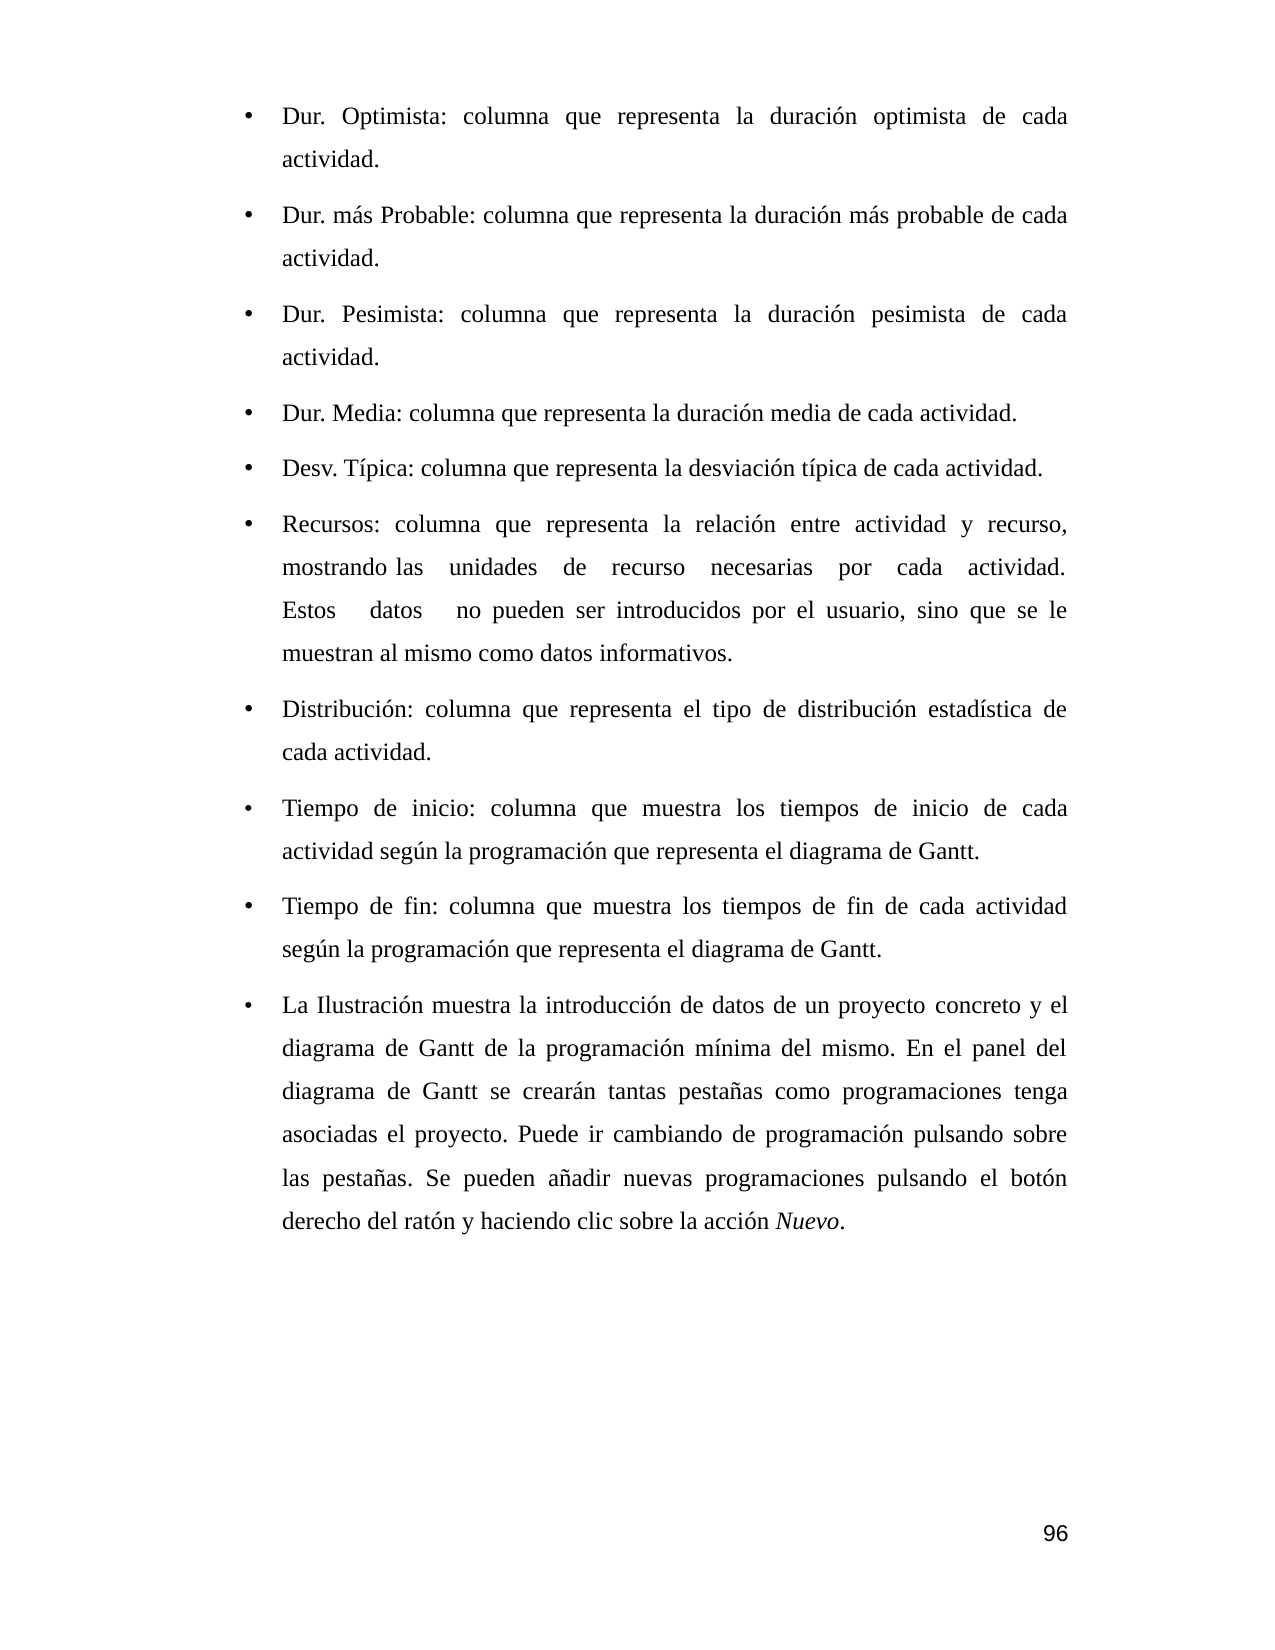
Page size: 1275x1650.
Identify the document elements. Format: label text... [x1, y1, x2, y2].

list Recursos: columna que representa la relación entre actividad y recurso, mostrando las unidades de recurso necesarias por cada actividad. Estos datos no pueden ser introducidos por el usuario, sino que se le muestran al mismo como datos informativos. [244, 509, 1068, 667]
list Distribución: columna que representa el tipo de distribución estadística de cada actividad. [244, 694, 1068, 766]
list Tiempo de inicio: columna que muestra los tiempos de inicio de cada actividad según la programación que representa el diagrama de Gantt. [244, 793, 1068, 864]
list Tiempo de fin: columna que muestra los tiempos de fin de cada actividad según la programación que representa el diagrama de Gantt. [244, 891, 1068, 963]
list Dur. Media: columna que representa la duración media de cada actividad. [244, 398, 1068, 426]
list Dur. Optimista: columna que representa la duración optimista de cada actividad. [244, 101, 1068, 173]
list Desv. Típica: columna que representa la desviación típica de cada actividad. [244, 453, 1068, 482]
list La Ilustración muestra la introducción de datos de un proyecto concreto y el diagrama de Gantt de la programación mínima del mismo. En el panel del diagrama de Gantt se crearán tantas pestañas como programaciones tenga asociadas el proyecto. Puede ir cambiando de programación pulsando sobre las pestañas. Se pueden añadir nuevas programaciones pulsando el botón derecho del ratón y haciendo clic sobre la acción Nuevo. [244, 990, 1068, 1234]
list Dur. Pesimista: columna que representa la duración pesimista de cada actividad. [244, 299, 1068, 371]
list Dur. más Probable: columna que representa la duración más probable de cada actividad. [244, 200, 1068, 272]
